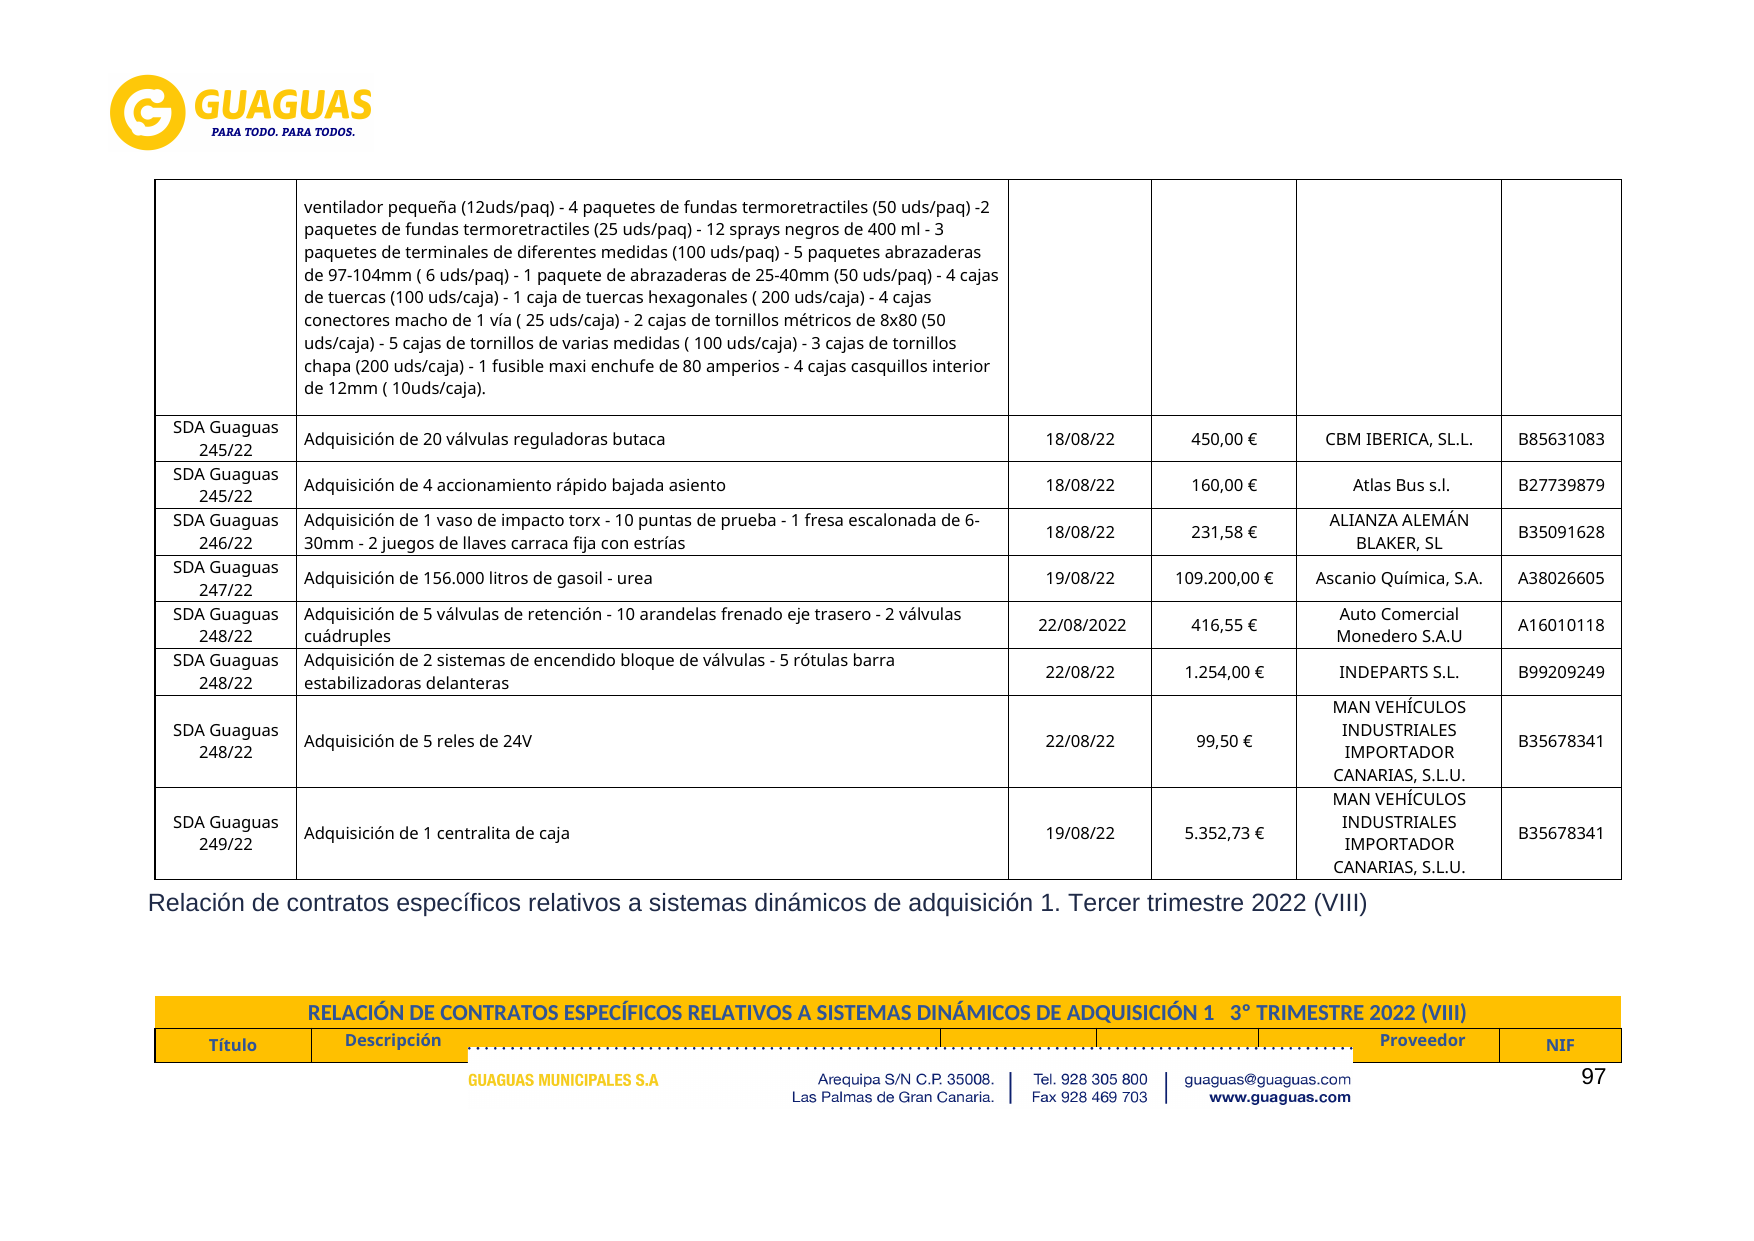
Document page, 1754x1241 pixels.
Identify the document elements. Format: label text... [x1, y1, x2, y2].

table_cell CBM IBERICA, SL.L. [1297, 416, 1501, 461]
table_cell SDA Guaguas 247/22 [156, 556, 296, 601]
table_cell B27739879 [1502, 462, 1621, 508]
table_cell 99,50 € [1152, 696, 1296, 787]
table_cell 231,58 € [1152, 509, 1296, 554]
table_cell [1297, 180, 1501, 415]
table_cell Adquisición de 5 válvulas de retención - 10 arandelas frenado eje trasero - 2 válvulas cuádruples [297, 602, 1008, 648]
table_cell [1009, 180, 1151, 415]
table_cell NIF [1500, 1029, 1621, 1062]
table_cell Atlas Bus s.l. [1297, 462, 1501, 508]
table_cell 19/08/22 [1009, 788, 1151, 878]
text Relación de contratos específicos relativos a sistemas dinámicos de adquisición 1. Tercer trimestre 2022 (VIII) [148, 888, 1606, 917]
table_cell MAN VEHÍCULOS INDUSTRIALES IMPORTADOR CANARIAS, S.L.U. [1297, 696, 1501, 787]
table_cell [1152, 180, 1296, 415]
table_cell 18/08/22 [1009, 462, 1151, 508]
table_cell Proveedor [1259, 1029, 1499, 1062]
table_cell Adquisición de 4 accionamiento rápido bajada asiento [297, 462, 1008, 508]
table_cell INDEPARTS S.L. [1297, 649, 1501, 695]
table_cell SDA Guaguas 249/22 [156, 788, 296, 878]
table_cell 1.254,00 € [1152, 649, 1296, 695]
table_cell 22/08/22 [1009, 649, 1151, 695]
table_cell Adquisición de 5 reles de 24V [297, 696, 1008, 787]
table_cell [1502, 180, 1621, 415]
table_header RELACIÓN DE CONTRATOS ESPECÍFICOS RELATIVOS A SISTEMAS DINÁMICOS DE ADQUISICIÓN 1 3º TRIMESTRE 2022 (VIII) [155, 996, 1621, 1028]
table_cell SDA Guaguas 246/22 [156, 509, 296, 554]
table_cell [156, 180, 296, 415]
table_cell B99209249 [1502, 649, 1621, 695]
table_cell Adquisición de 1 vaso de impacto torx - 10 puntas de prueba - 1 fresa escalonada de 6-30mm - 2 juegos de llaves carraca fija con estrías [297, 509, 1008, 554]
table_cell ALIANZA ALEMÁN BLAKER, SL [1297, 509, 1501, 554]
table_cell Adquisición de 1 centralita de caja [297, 788, 1008, 878]
table_cell 109.200,00 € [1152, 556, 1296, 601]
table_cell 19/08/22 [1009, 556, 1151, 601]
table_cell B35678341 [1502, 788, 1621, 878]
table_cell SDA Guaguas 245/22 [156, 462, 296, 508]
table_cell Descripción [312, 1029, 940, 1062]
table_cell SDA Guaguas 248/22 [156, 649, 296, 695]
table_cell 450,00 € [1152, 416, 1296, 461]
table_cell B35678341 [1502, 696, 1621, 787]
table_cell MAN VEHÍCULOS INDUSTRIALES IMPORTADOR CANARIAS, S.L.U. [1297, 788, 1501, 878]
table_cell Adquisición de 156.000 litros de gasoil - urea [297, 556, 1008, 601]
table_cell SDA Guaguas 245/22 [156, 416, 296, 461]
table_cell A16010118 [1502, 602, 1621, 648]
table_cell 18/08/22 [1009, 509, 1151, 554]
table_cell Auto Comercial Monedero S.A.U [1297, 602, 1501, 648]
table_cell B35091628 [1502, 509, 1621, 554]
table_cell A38026605 [1502, 556, 1621, 601]
table_cell SDA Guaguas 248/22 [156, 602, 296, 648]
table_cell 416,55 € [1152, 602, 1296, 648]
table_cell ventilador pequeña (12uds/paq) - 4 paquetes de fundas termoretractiles (50 uds/paq) -2 paquetes de fundas termoretractiles (25 uds/paq) - 12 sprays negros de 400 ml - 3 paquetes de terminales de diferentes medidas (100 uds/paq) - 5 paquetes abrazaderas de 97-104mm ( 6 uds/paq) - 1 paquete de abrazaderas de 25-40mm (50 uds/paq) - 4 cajas de tuercas (100 uds/caja) - 1 caja de tuercas hexagonales ( 200 uds/caja) - 4 cajas conectores macho de 1 vía ( 25 uds/caja) - 2 cajas de tornillos métricos de 8x80 (50 uds/caja) - 5 cajas de tornillos de varias medidas ( 100 uds/caja) - 3 cajas de tornillos chapa (200 uds/caja) - 1 fusible maxi enchufe de 80 amperios - 4 cajas casquillos interior de 12mm ( 10uds/caja). [297, 180, 1008, 415]
table_cell 18/08/22 [1009, 416, 1151, 461]
table_cell B85631083 [1502, 416, 1621, 461]
table_cell 160,00 € [1152, 462, 1296, 508]
table_cell SDA Guaguas 248/22 [156, 696, 296, 787]
table_cell 22/08/22 [1009, 696, 1151, 787]
table_cell [941, 1029, 1096, 1047]
table_cell Adquisición de 20 válvulas reguladoras butaca [297, 416, 1008, 461]
table_cell 5.352,73 € [1152, 788, 1296, 878]
table_cell Título [156, 1029, 311, 1062]
table_cell 22/08/2022 [1009, 602, 1151, 648]
table_cell Adquisición de 2 sistemas de encendido bloque de válvulas - 5 rótulas barra estabilizadoras delanteras [297, 649, 1008, 695]
table_cell [1097, 1029, 1258, 1047]
table_cell Ascanio Química, S.A. [1297, 556, 1501, 601]
